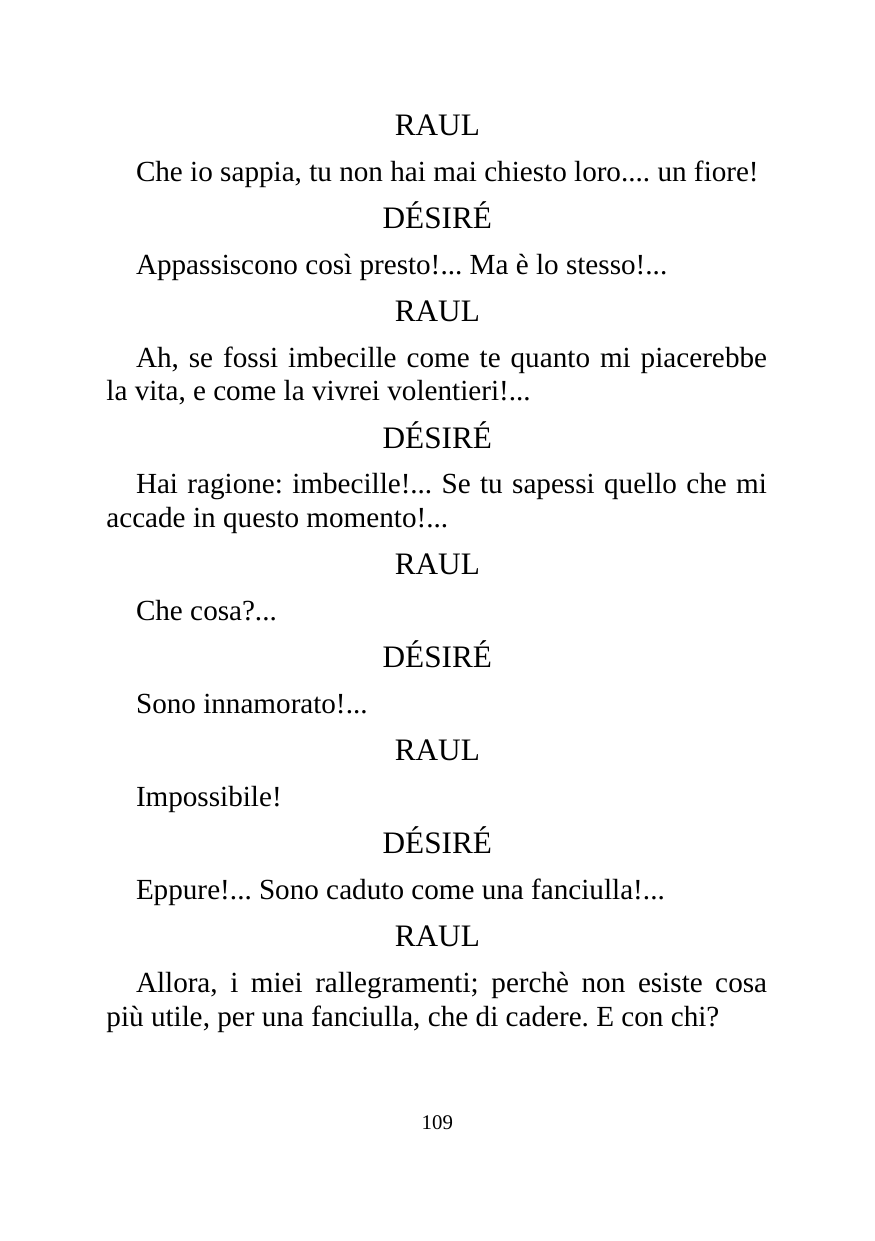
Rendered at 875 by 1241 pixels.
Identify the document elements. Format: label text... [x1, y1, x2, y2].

text RAUL [106, 545, 768, 581]
text Che io sappia, tu non hai mai chiesto loro.... un fiore! [106, 154, 768, 187]
text RAUL [106, 106, 768, 142]
text DÉSIRÉ [106, 638, 768, 674]
text Hai ragione: imbecille!... Se tu sapessi quello che mi accade in questo momento!... [106, 467, 768, 534]
text RAUL [106, 292, 768, 328]
text RAUL [106, 731, 768, 767]
text RAUL [106, 917, 768, 953]
text DÉSIRÉ [106, 419, 768, 455]
text Ah, se fossi imbecille come te quanto mi piacerebbe la vita, e come la vivrei volentieri!... [106, 340, 768, 407]
text Appassiscono così presto!... Ma è lo stesso!... [106, 247, 768, 281]
text Allora, i miei rallegramenti; perchè non esiste cosa più utile, per una fanciulla, che di cadere. E con chi? [106, 965, 768, 1032]
text Che cosa?... [106, 593, 768, 627]
text DÉSIRÉ [106, 199, 768, 235]
text Eppure!... Sono caduto come una fanciulla!... [106, 872, 768, 906]
text DÉSIRÉ [106, 824, 768, 860]
text Sono innamorato!... [106, 686, 768, 720]
text Impossibile! [106, 779, 768, 813]
